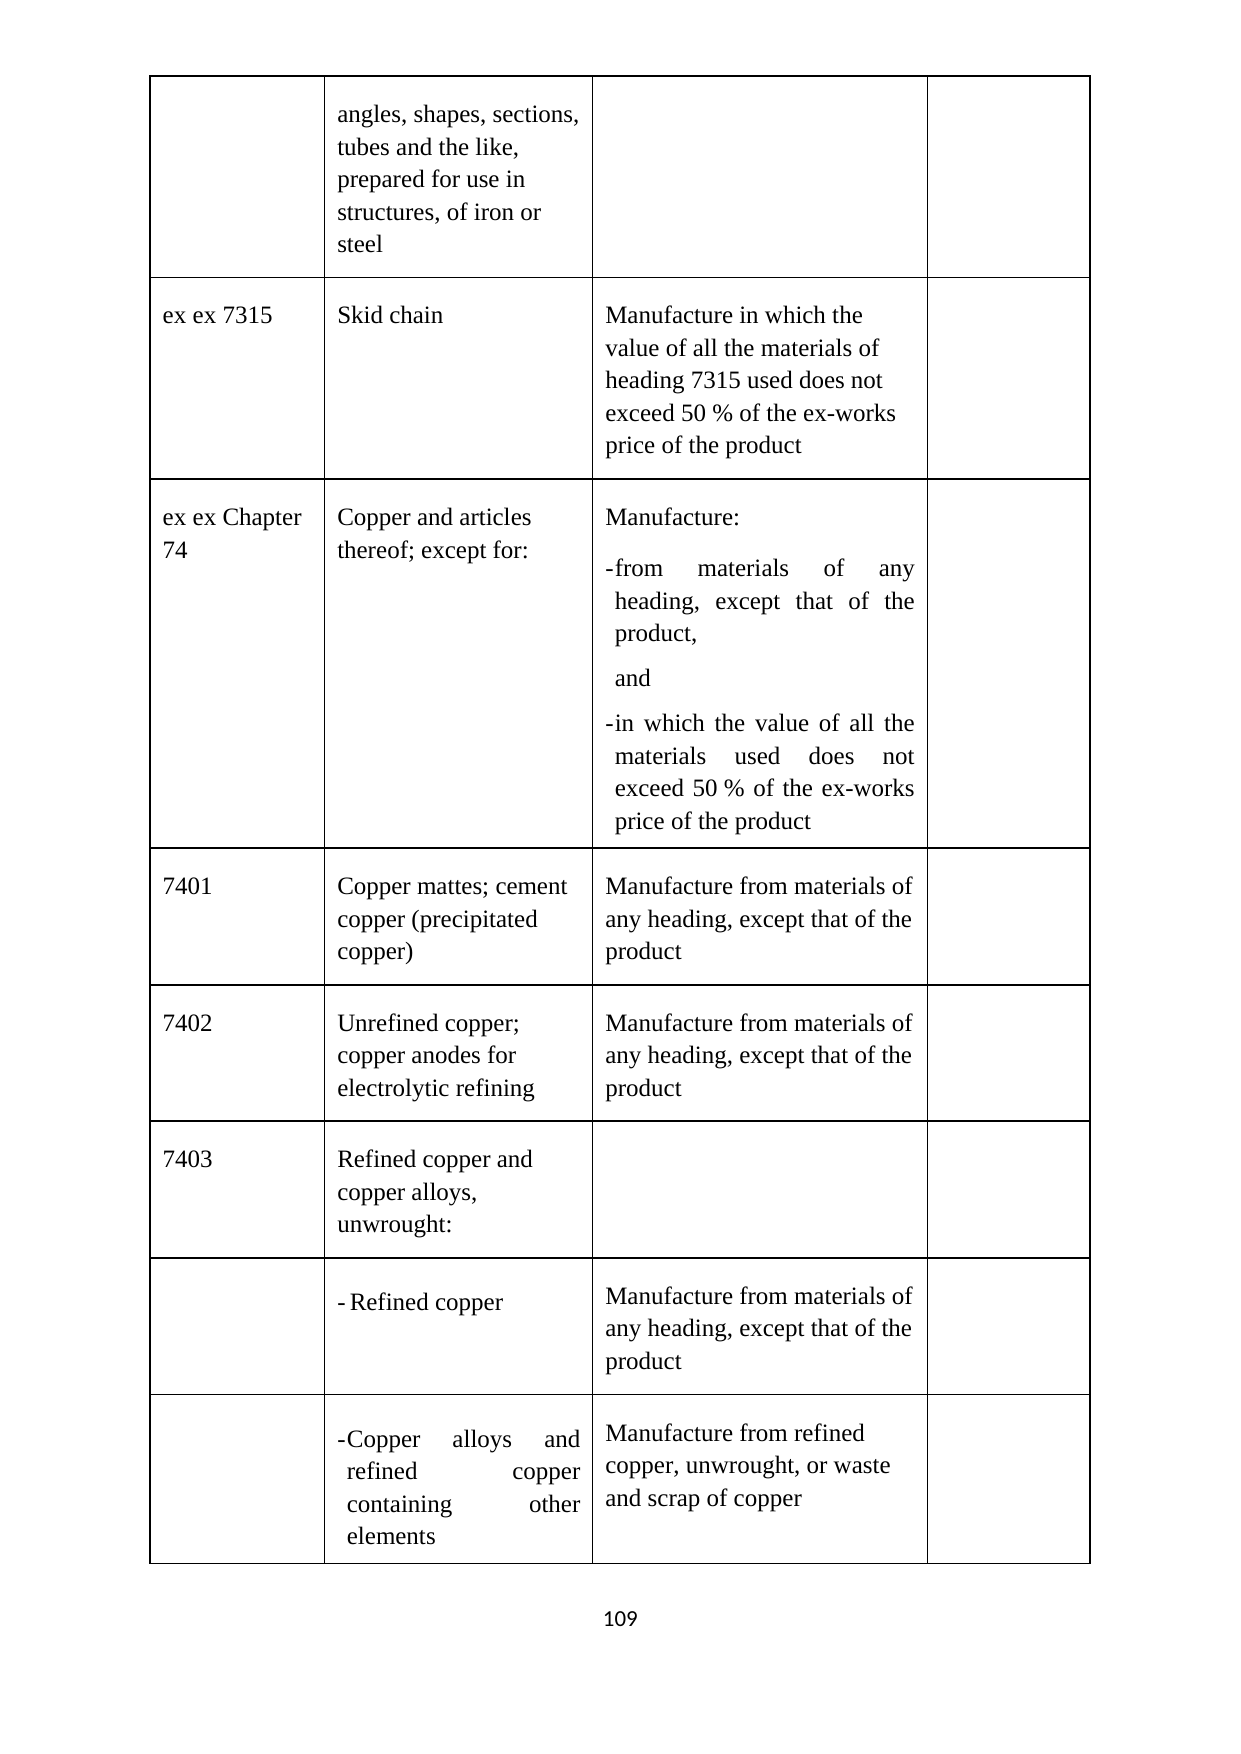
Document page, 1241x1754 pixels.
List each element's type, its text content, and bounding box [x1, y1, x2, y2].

table_header Copper alloys and refined copper containing other elements [347, 1408, 580, 1550]
table_cell Manufacture in which the value of all the materials of heading 7315 used does not exceed 50 % of the ex-works price of the product [593, 278, 927, 478]
table_cell [151, 1259, 324, 1393]
table_header - [605, 692, 614, 835]
table_cell [928, 1395, 1089, 1563]
table_cell ex ex 7315 [151, 278, 324, 478]
table_cell Manufacture from materials of any heading, except that of the product [593, 849, 927, 984]
table_cell Manufacture from materials of any heading, except that of the product [593, 986, 927, 1120]
table_cell angles, shapes, sections, tubes and the like, prepared for use in structures, of iron or steel [325, 77, 592, 277]
table_cell Manufacture from materials of any heading, except that of the product [593, 1259, 927, 1393]
table_header - [605, 537, 614, 692]
table_cell 7403 [151, 1122, 324, 1257]
table_cell Refined copper and copper alloys, unwrought: [325, 1122, 592, 1257]
table_cell [928, 1122, 1089, 1257]
table_header Refined copper [350, 1271, 580, 1316]
table_cell Manufacture: [593, 480, 927, 847]
table_cell [593, 1122, 927, 1257]
table_cell Manufacture from refined copper, unwrought, or waste and scrap of copper [593, 1395, 927, 1563]
table_cell Unrefined copper; copper anodes for electrolytic refining [325, 986, 592, 1120]
table_cell [928, 1259, 1089, 1393]
table_cell ex ex Chapter 74 [151, 480, 324, 847]
table_cell [151, 1395, 324, 1563]
table_cell [325, 1259, 592, 1393]
table_header from materials of any heading, except that of the product, and [615, 537, 915, 692]
table_cell 7402 [151, 986, 324, 1120]
table_cell [325, 1395, 592, 1563]
table_cell [593, 77, 927, 277]
table_cell Copper mattes; cement copper (precipitated copper) [325, 849, 592, 984]
table_cell [928, 986, 1089, 1120]
table_cell [928, 480, 1089, 847]
table_header - [337, 1271, 349, 1316]
table_cell [151, 77, 324, 277]
table_cell 7401 [151, 849, 324, 984]
table_cell [928, 278, 1089, 478]
table_header in which the value of all the materials used does not exceed 50 % of the ex-works price of the product [615, 692, 915, 835]
table_header - [337, 1408, 347, 1550]
table_cell [928, 849, 1089, 984]
table_cell Skid chain [325, 278, 592, 478]
table_cell [928, 77, 1089, 277]
table_cell Copper and articles thereof; except for: [325, 480, 592, 847]
